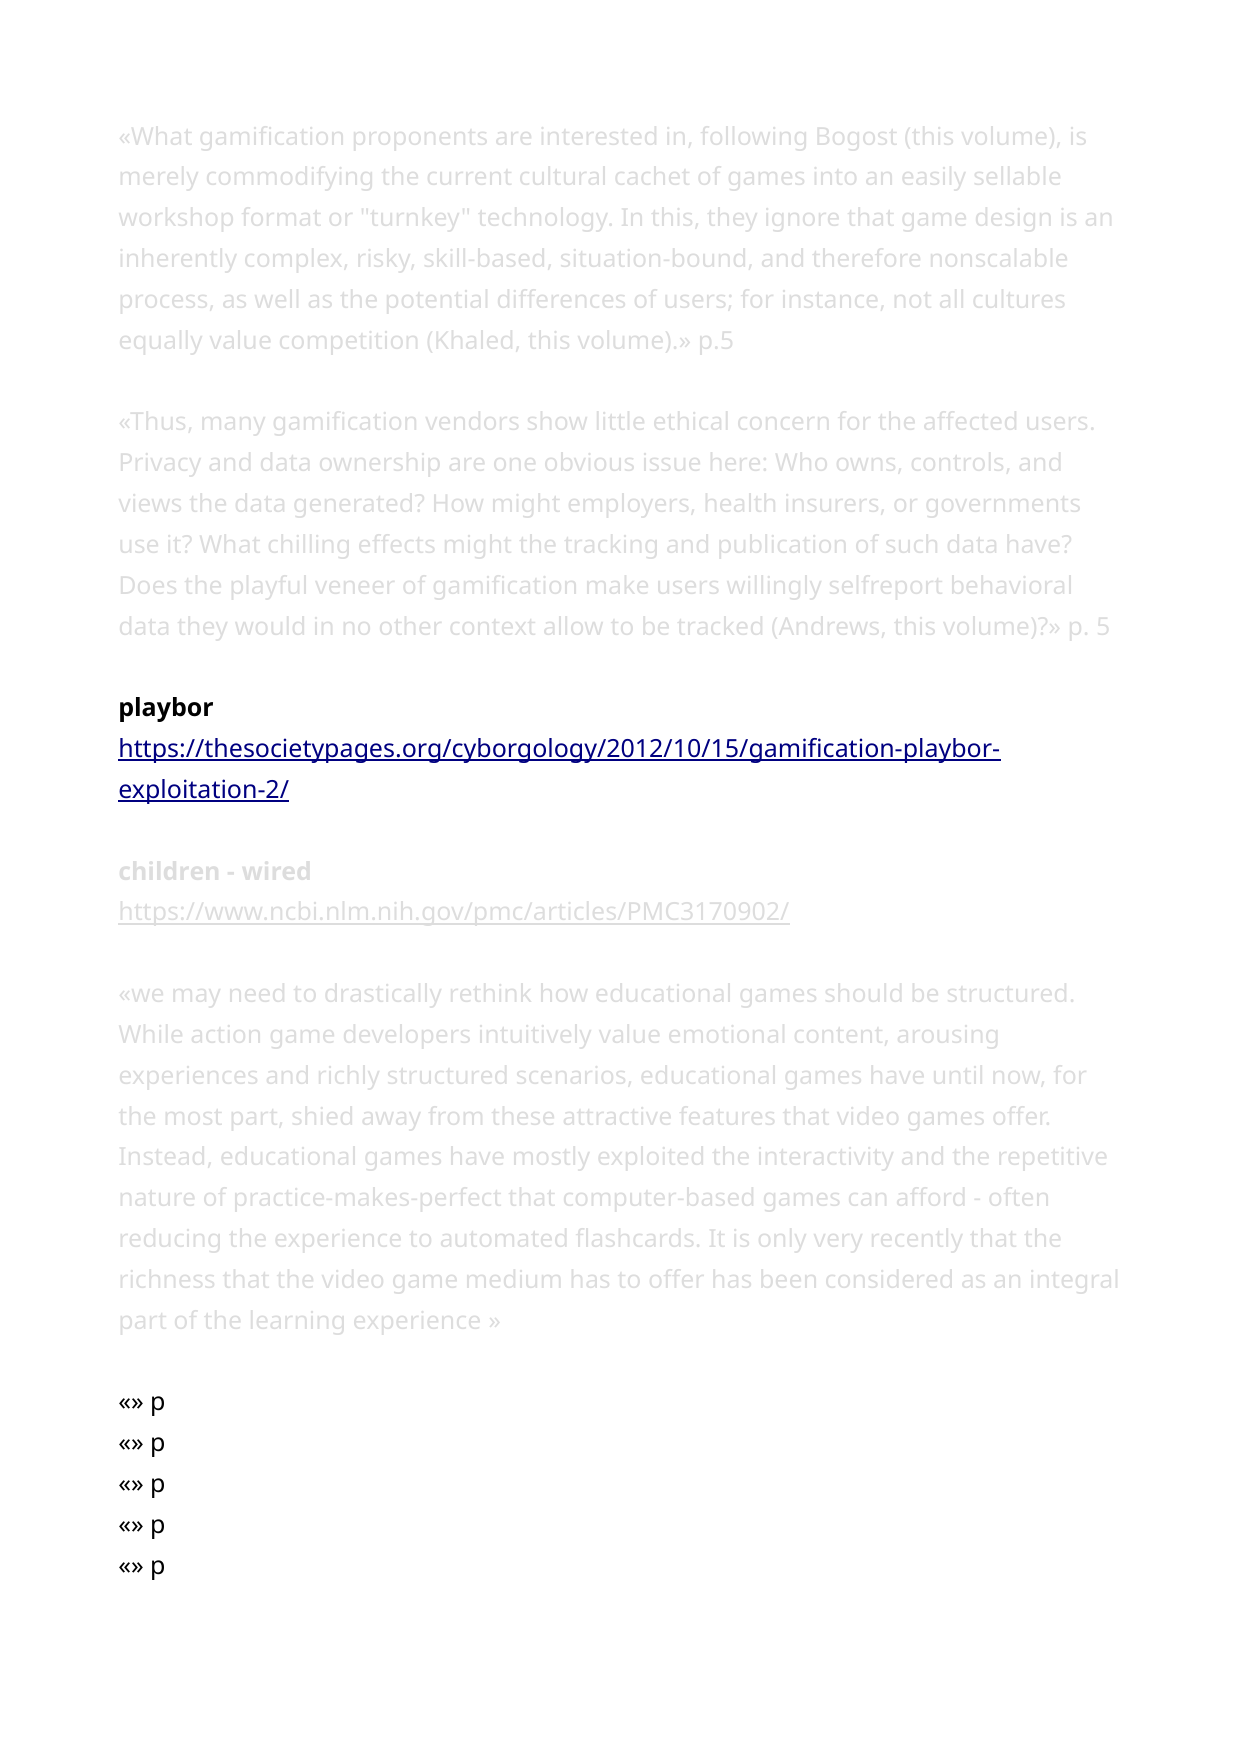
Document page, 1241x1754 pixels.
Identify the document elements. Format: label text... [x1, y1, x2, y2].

text «» p [118, 1466, 1122, 1500]
text «» p [118, 1384, 1122, 1418]
text «we may need to drastically rethink how educational games should be structured. While action game developers intuitively value emotional content, arousing experiences and richly structured scenarios, educational games have until now, for the most part, shied away from these attractive features that video games offer. Instead, educational games have mostly exploited the interactivity and the repetitive nature of practice-makes-perfect that computer-based games can afford - often reducing the experience to automated flashcards. It is only very recently that the richness that the video game medium has to offer has been considered as an integral part of the learning experience » [118, 976, 1122, 1336]
text https://www.ncbi.nlm.nih.gov/pmc/articles/PMC3170902/ [118, 894, 1122, 928]
text «Thus, many gamification vendors show little ethical concern for the affected users. Privacy and data ownership are one obvious issue here: Who owns, controls, and views the data generated? How might employers, health insurers, or governments use it? What chilling effects might the tracking and publication of such data have? Does the playful veneer of gamification make users willingly selfreport behavioral data they would in no other context allow to be tracked (Andrews, this volume)?» p. 5 [118, 404, 1122, 642]
text «» p [118, 1425, 1122, 1459]
text children - wired [118, 853, 1122, 887]
text «» p [118, 1506, 1122, 1541]
text «What gamification proponents are interested in, following Bogost (this volume), is merely commodifying the current cultural cachet of games into an easily sellable workshop format or "turnkey" technology. In this, they ignore that game design is an inherently complex, risky, skill-based, situation-bound, and therefore nonscalable process, as well as the potential differences of users; for instance, not all cultures equally value competition (Khaled, this volume).» p.5 [118, 118, 1122, 356]
text https://thesocietypages.org/cyborgology/2012/10/15/gamification-playbor-exploitation-2/ [118, 731, 1122, 806]
text playbor [118, 690, 1122, 724]
text «» p [118, 1547, 1122, 1581]
